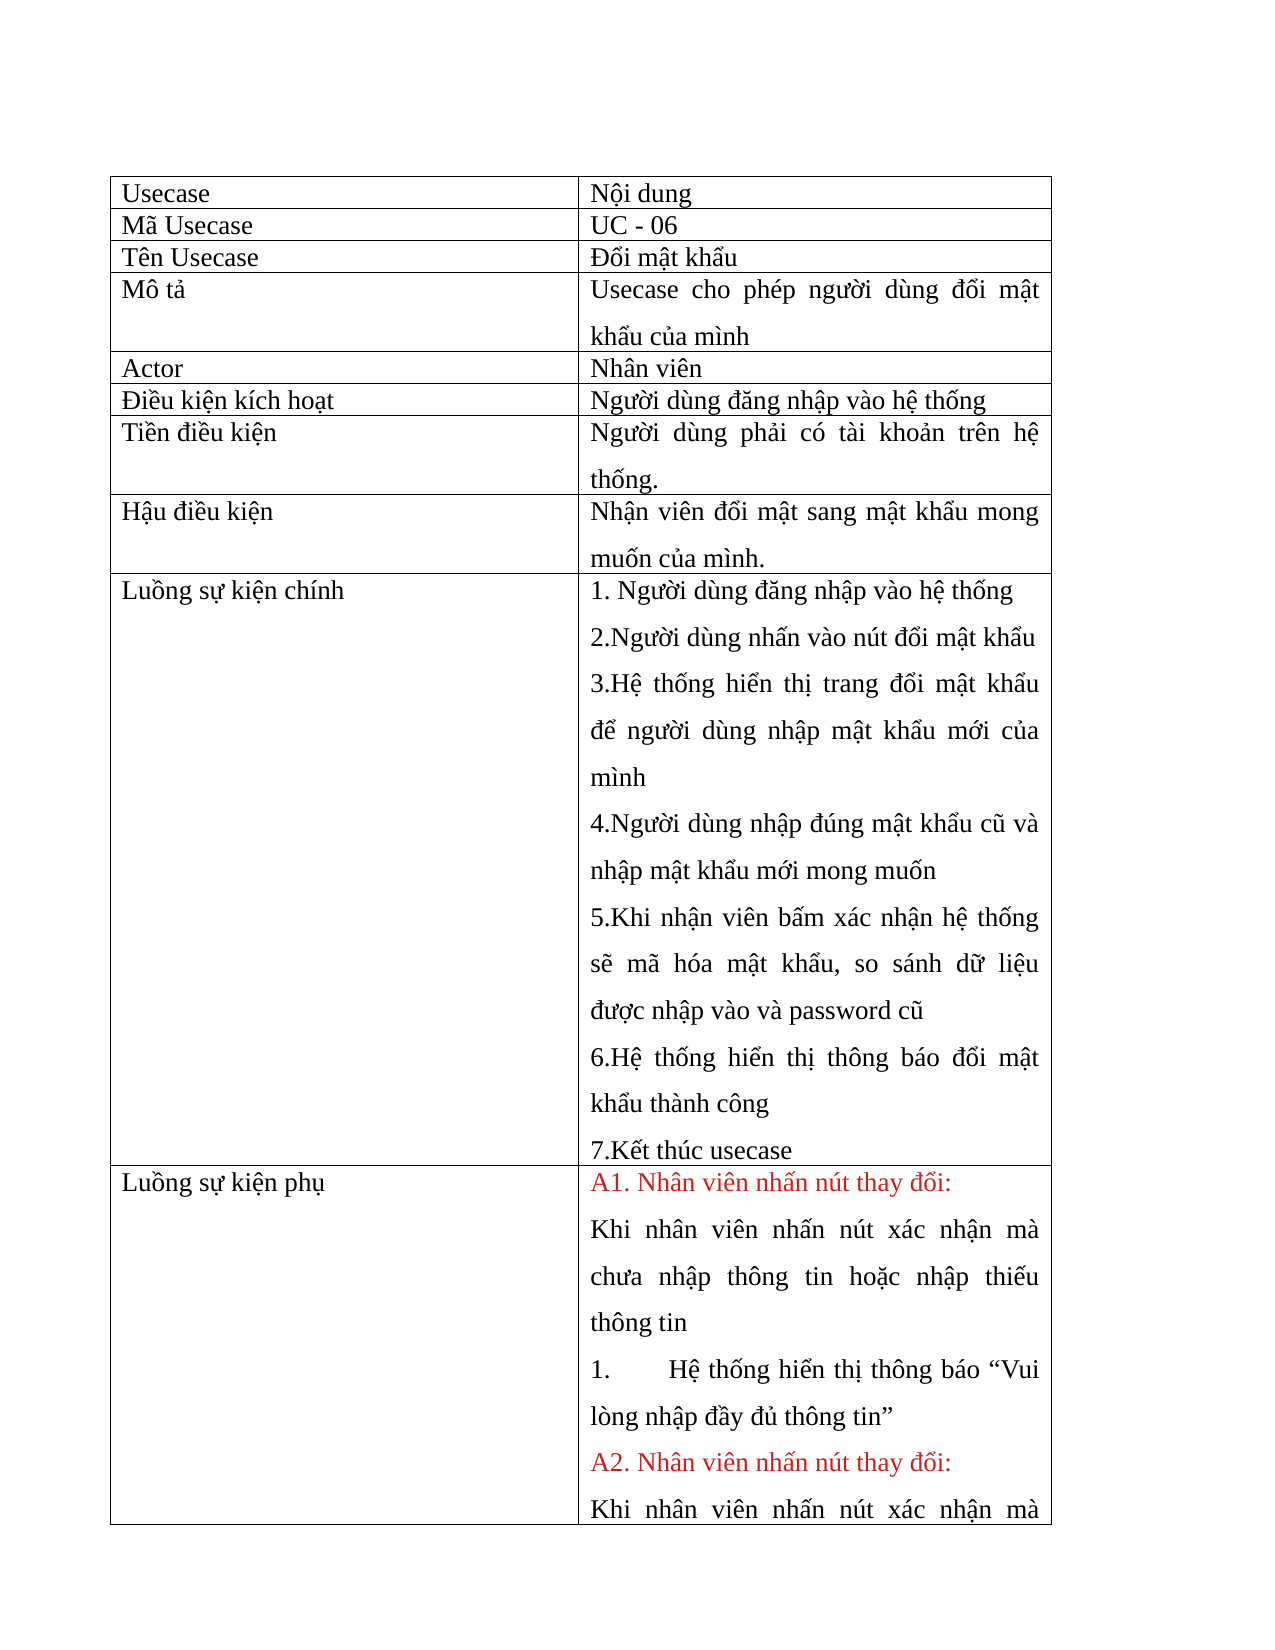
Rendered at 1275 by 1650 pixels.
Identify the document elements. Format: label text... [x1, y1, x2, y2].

table_cell Nhận viên đổi mật sang mật khẩu mong muốn của mình. [579, 495, 1051, 573]
table_cell UC - 06 [579, 209, 1051, 240]
table_header Nội dung [579, 177, 1051, 208]
table_cell Điều kiện kích hoạt [111, 384, 578, 415]
table_cell Tiền điều kiện [111, 416, 578, 494]
table_cell Luồng sự kiện chính [111, 574, 578, 1165]
table_cell Actor [111, 352, 578, 383]
table_cell Người dùng phải có tài khoản trên hệ thống. [579, 416, 1051, 494]
table_cell Usecase cho phép người dùng đổi mật khẩu của mình [579, 273, 1051, 351]
table_cell Hậu điều kiện [111, 495, 578, 573]
table_cell Mã Usecase [111, 209, 578, 240]
table_cell Nhân viên [579, 352, 1051, 383]
table_cell Đổi mật khẩu [579, 241, 1051, 272]
table_cell Luồng sự kiện phụ [111, 1166, 578, 1524]
table_cell Mô tả [111, 273, 578, 351]
table_cell Tên Usecase [111, 241, 578, 272]
table_header Usecase [111, 177, 578, 208]
table_cell A1. Nhân viên nhấn nút thay đổi: Khi nhân viên nhấn nút xác nhận mà chưa nhập thông tin hoặc nhập thiếu thông tin Hệ thống hiển thị thông báo “Vui lòng nhập đầy đủ thông tin” A2. Nhân viên nhấn nút thay đổi: Khi nhân viên nhấn nút xác nhận mà [579, 1166, 1051, 1524]
table_cell Người dùng đăng nhập vào hệ thống [579, 384, 1051, 415]
table_cell 1. Người dùng đăng nhập vào hệ thống 2.Người dùng nhấn vào nút đổi mật khẩu 3.Hệ thống hiển thị trang đổi mật khẩu để người dùng nhập mật khẩu mới của mình 4.Người dùng nhập đúng mật khẩu cũ và nhập mật khẩu mới mong muốn 5.Khi nhận viên bấm xác nhận hệ thống sẽ mã hóa mật khẩu, so sánh dữ liệu được nhập vào và password cũ 6.Hệ thống hiển thị thông báo đổi mật khẩu thành công 7.Kết thúc usecase [579, 574, 1051, 1165]
